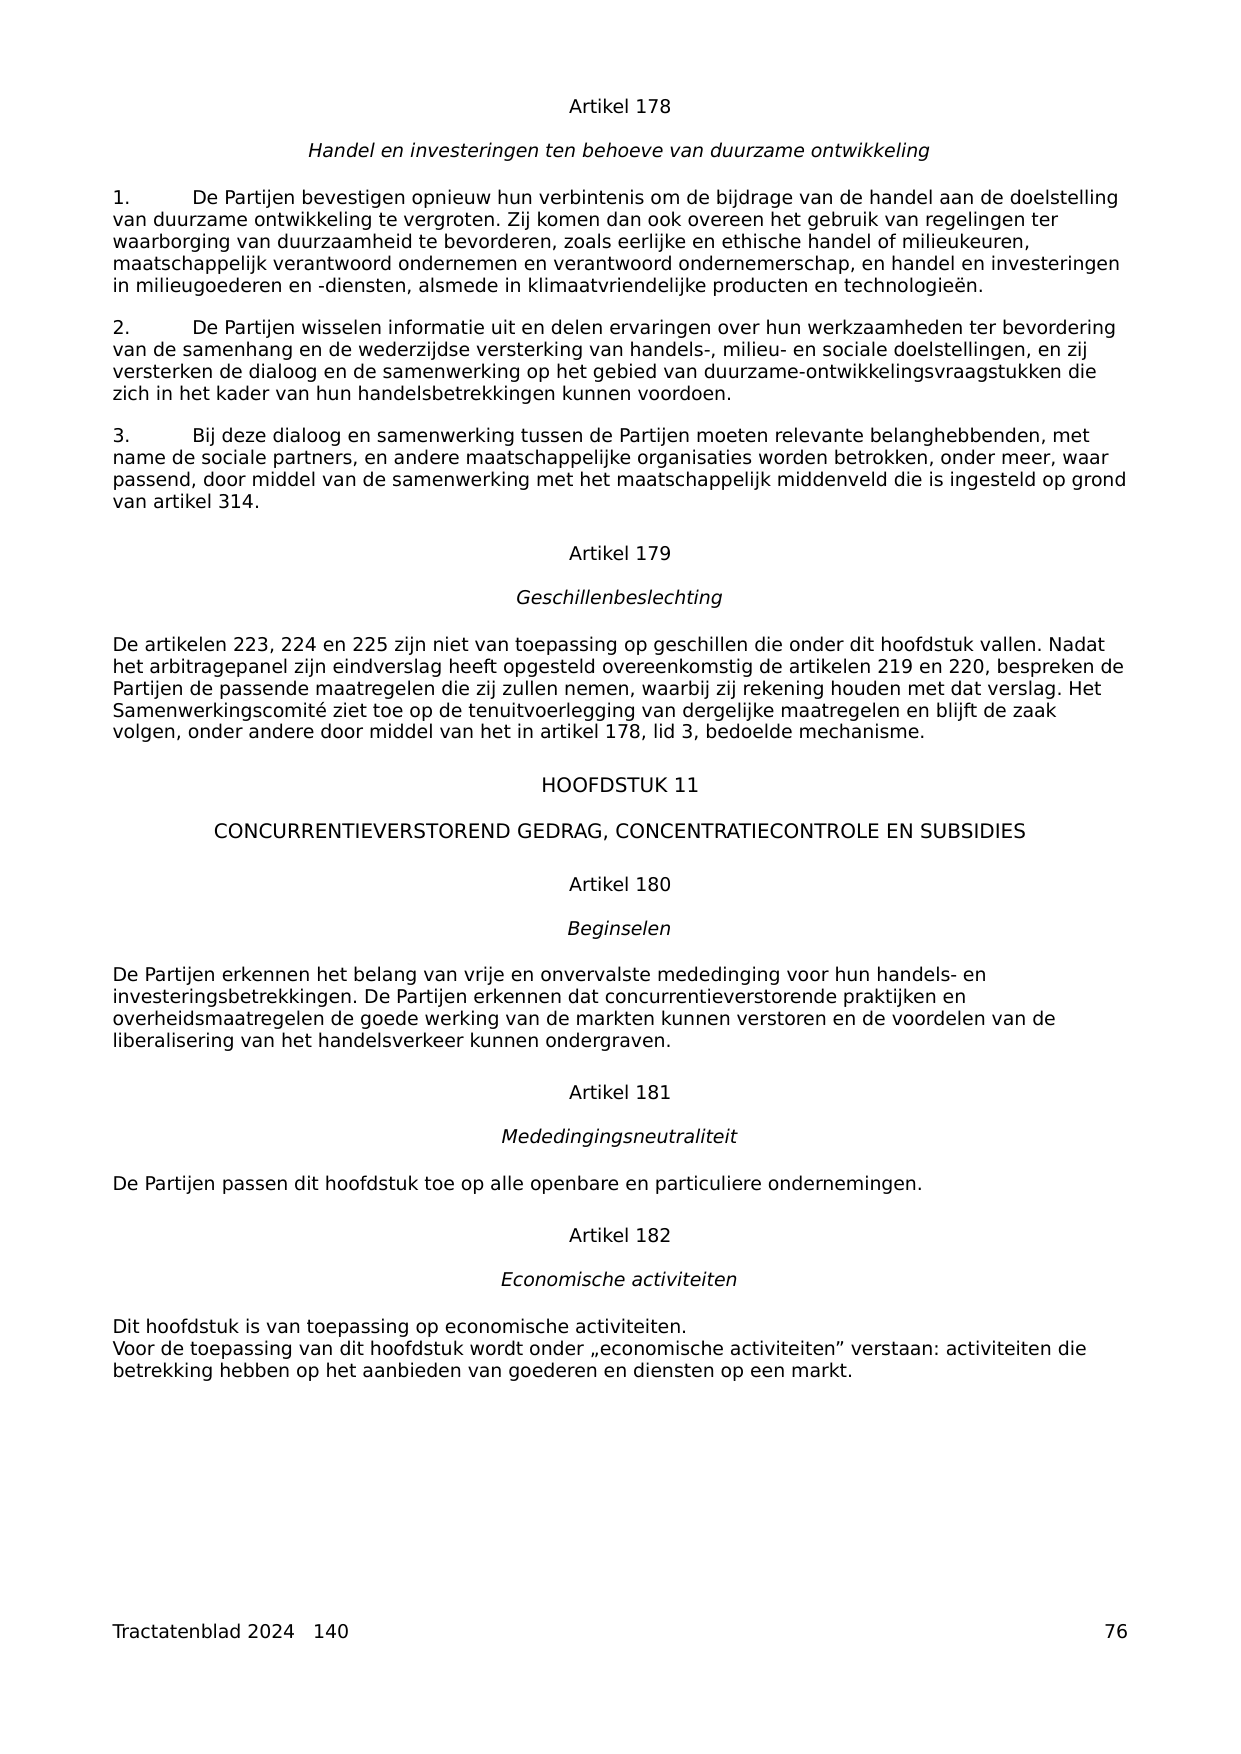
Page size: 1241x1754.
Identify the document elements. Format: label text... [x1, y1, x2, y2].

text 3. Bij deze dialoog en samenwerking tussen de Partijen moeten relevante belanghebbenden, met name de sociale partners, en andere maatschappelijke organisaties worden betrokken, onder meer, waar passend, door middel van de samenwerking met het maatschappelijk middenveld die is ingesteld op grond van artikel 314. [112, 425, 1128, 513]
text Voor de toepassing van dit hoofdstuk wordt onder „economische activiteiten” verstaan: activiteiten die betrekking hebben op het aanbieden van goederen en diensten op een markt. [112, 1338, 1128, 1382]
subtitle Artikel 182 Economische activiteiten [112, 1225, 1128, 1291]
subtitle Artikel 181 Mededingingsneutraliteit [112, 1082, 1128, 1148]
subtitle Artikel 178 Handel en investeringen ten behoeve van duurzame ontwikkeling [112, 96, 1128, 162]
subtitle Artikel 179 Geschillenbeslechting [112, 543, 1128, 608]
text Dit hoofdstuk is van toepassing op economische activiteiten. [112, 1316, 1128, 1338]
subtitle HOOFDSTUK 11 CONCURRENTIEVERSTOREND GEDRAG, CONCENTRATIECONTROLE EN SUBSIDIES [112, 773, 1128, 843]
text De artikelen 223, 224 en 225 zijn niet van toepassing op geschillen die onder dit hoofdstuk vallen. Nadat het arbitragepanel zijn eindverslag heeft opgesteld overeenkomstig de artikelen 219 en 220, bespreken de Partijen de passende maatregelen die zij zullen nemen, waarbij zij rekening houden met dat verslag. Het Samenwerkingscomité ziet toe op de tenuitvoerlegging van dergelijke maatregelen en blijft de zaak volgen, onder andere door middel van het in artikel 178, lid 3, bedoelde mechanisme. [112, 633, 1128, 743]
text 1. De Partijen bevestigen opnieuw hun verbintenis om de bijdrage van de handel aan de doelstelling van duurzame ontwikkeling te vergroten. Zij komen dan ook overeen het gebruik van regelingen ter waarborging van duurzaamheid te bevorderen, zoals eerlijke en ethische handel of milieukeuren, maatschappelijk verantwoord ondernemen en verantwoord ondernemerschap, en handel en investeringen in milieugoederen en -diensten, alsmede in klimaatvriendelijke producten en technologieën. [112, 187, 1128, 297]
subtitle Artikel 180 Beginselen [112, 873, 1128, 939]
text 2. De Partijen wisselen informatie uit en delen ervaringen over hun werkzaamheden ter bevordering van de samenhang en de wederzijdse versterking van handels-, milieu- en sociale doelstellingen, en zij versterken de dialoog en de samenwerking op het gebied van duurzame-ontwikkelingsvraagstukken die zich in het kader van hun handelsbetrekkingen kunnen voordoen. [112, 317, 1128, 405]
text De Partijen erkennen het belang van vrije en onvervalste mededinging voor hun handels- en investeringsbetrekkingen. De Partijen erkennen dat concurrentieverstorende praktijken en overheidsmaatregelen de goede werking van de markten kunnen verstoren en de voordelen van de liberalisering van het handelsverkeer kunnen ondergraven. [112, 964, 1128, 1052]
text De Partijen passen dit hoofdstuk toe op alle openbare en particuliere ondernemingen. [112, 1173, 1128, 1195]
